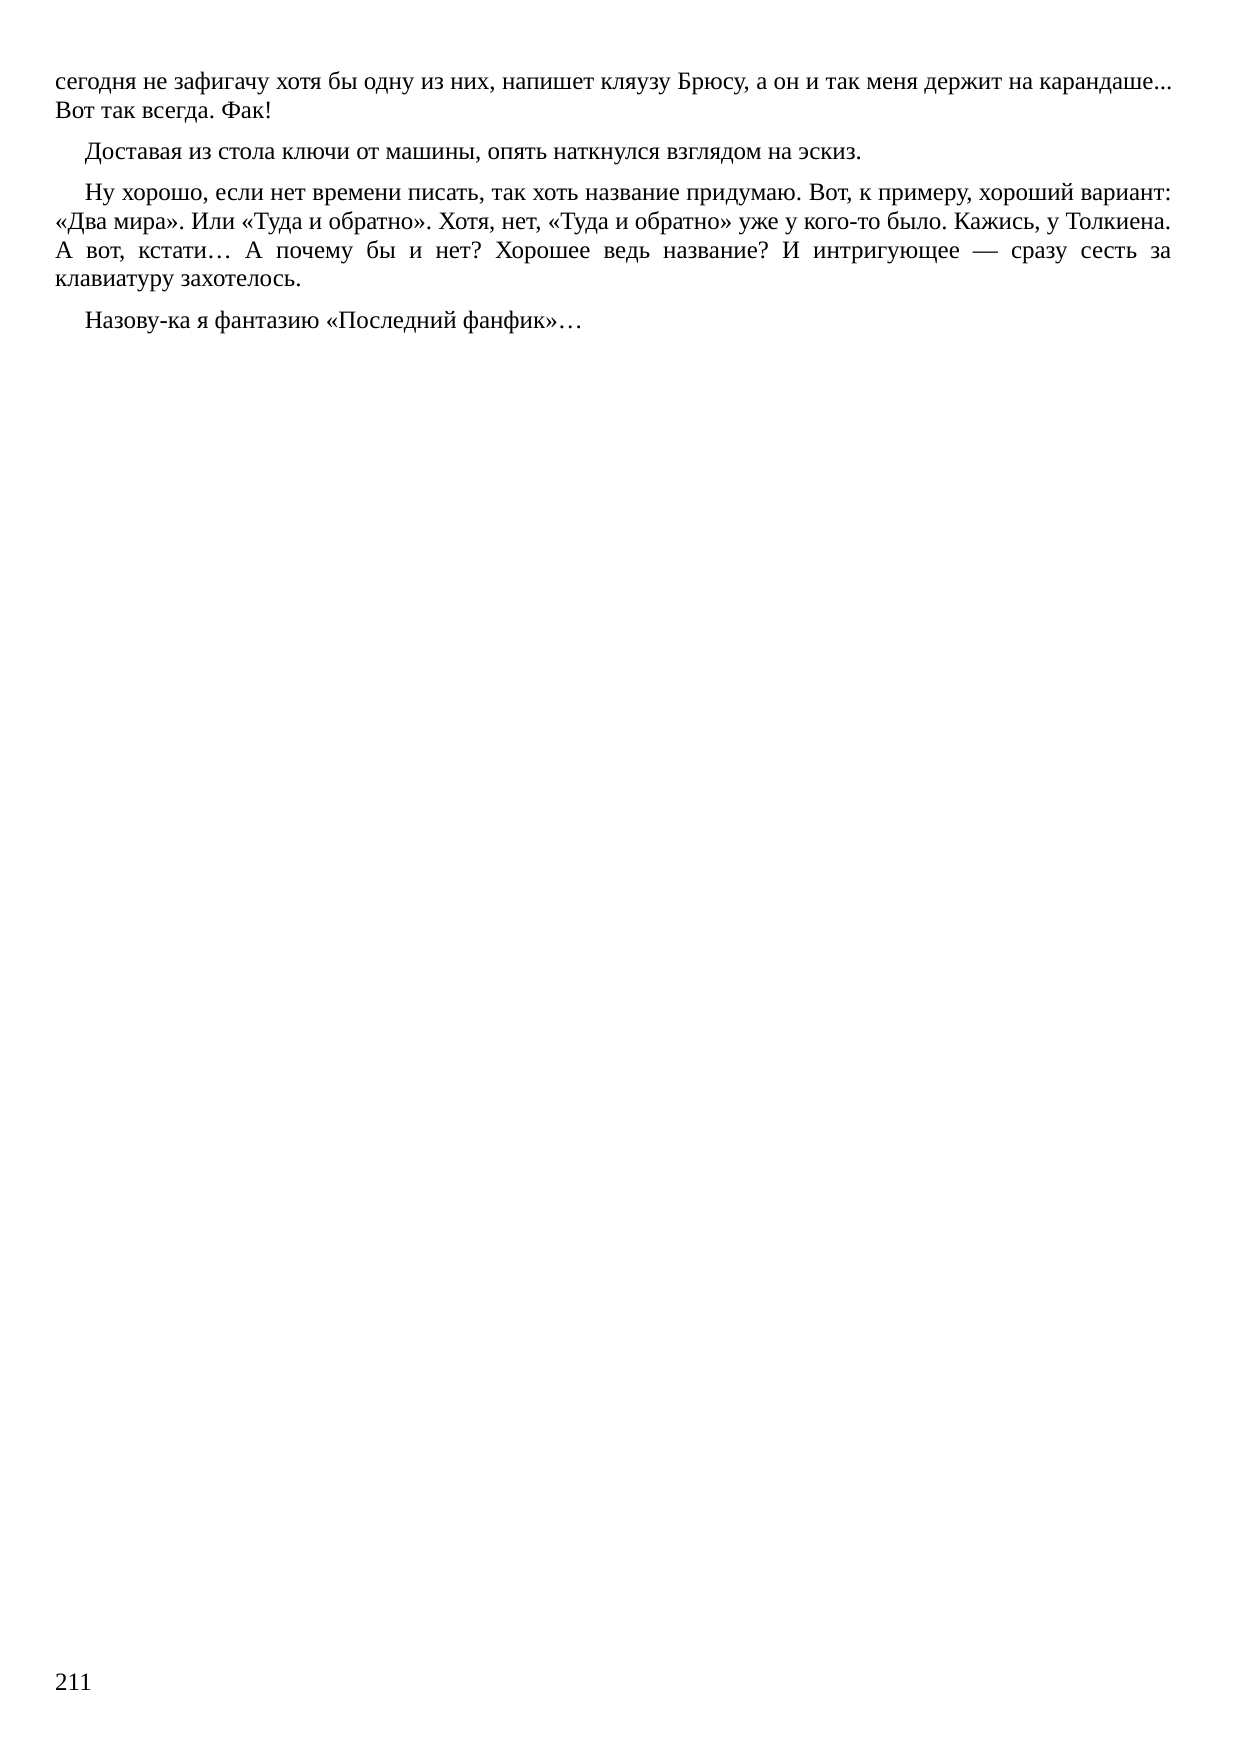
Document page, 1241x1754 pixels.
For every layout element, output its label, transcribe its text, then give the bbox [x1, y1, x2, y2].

text Назову-ка я фантазию «Последний фанфик»… [55, 305, 1173, 333]
text Доставая из стола ключи от машины, опять наткнулся взглядом на эскиз. [55, 136, 1173, 165]
text Ну хорошо, если нет времени писать, так хоть название придумаю. Вот, к примеру, хороший вариант: «Два мира». Или «Туда и обратно». Хотя, нет, «Туда и обратно» уже у кого-то было. Кажись, у Толкиена. А вот, кстати… А почему бы и нет? Хорошее ведь название? И интригующее — сразу сесть за клавиатуру захотелось. [55, 177, 1173, 292]
text сегодня не зафигачу хотя бы одну из них, напишет кляузу Брюсу, а он и так меня держит на карандаше... Вот так всегда. Фак! [55, 66, 1173, 123]
